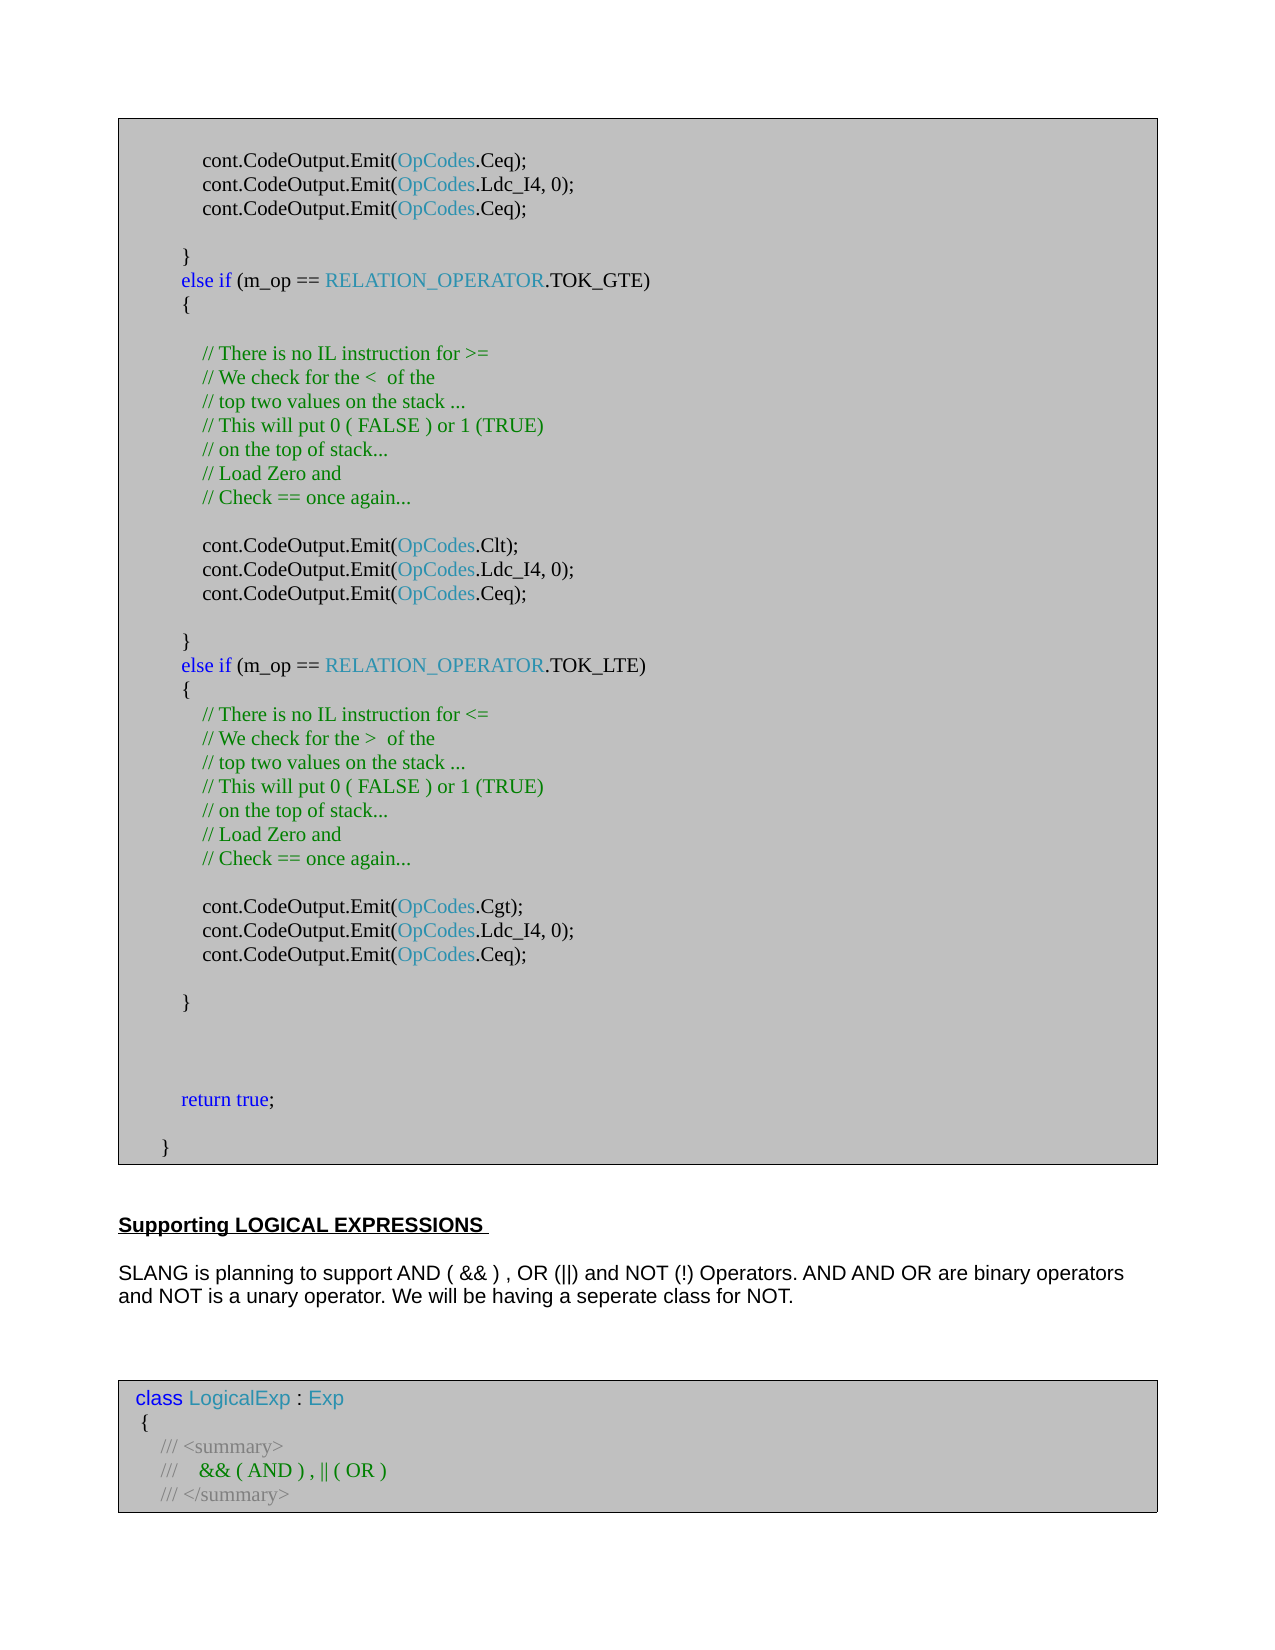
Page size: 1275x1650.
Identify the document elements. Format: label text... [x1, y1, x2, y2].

text SLANG is planning to support AND ( && ) , OR (||) and NOT (!) Operators. AND AND OR are binary operators and NOT is a unary operator. We will be having a seperate class for NOT. [118, 1260, 1157, 1308]
table_header cont.CodeOutput.Emit(OpCodes.Ceq); cont.CodeOutput.Emit(OpCodes.Ldc_I4, 0); cont.CodeOutput.Emit(OpCodes.Ceq); } else if (m_op == RELATION_OPERATOR.TOK_GTE) { // There is no IL instruction for >= // We check for the < of the // top two values on the stack ... // This will put 0 ( FALSE ) or 1 (TRUE) // on the top of stack... // Load Zero and // Check == once again... cont.CodeOutput.Emit(OpCodes.Clt); cont.CodeOutput.Emit(OpCodes.Ldc_I4, 0); cont.CodeOutput.Emit(OpCodes.Ceq); } else if (m_op == RELATION_OPERATOR.TOK_LTE) { // There is no IL instruction for <= // We check for the > of the // top two values on the stack ... // This will put 0 ( FALSE ) or 1 (TRUE) // on the top of stack... // Load Zero and // Check == once again... cont.CodeOutput.Emit(OpCodes.Cgt); cont.CodeOutput.Emit(OpCodes.Ldc_I4, 0); cont.CodeOutput.Emit(OpCodes.Ceq); } return true; } [119, 119, 1157, 1164]
text Supporting LOGICAL EXPRESSIONS [118, 1212, 1157, 1236]
table_header class LogicalExp : Exp { /// <summary> /// && ( AND ) , || ( OR ) /// </summary> [119, 1381, 1157, 1512]
